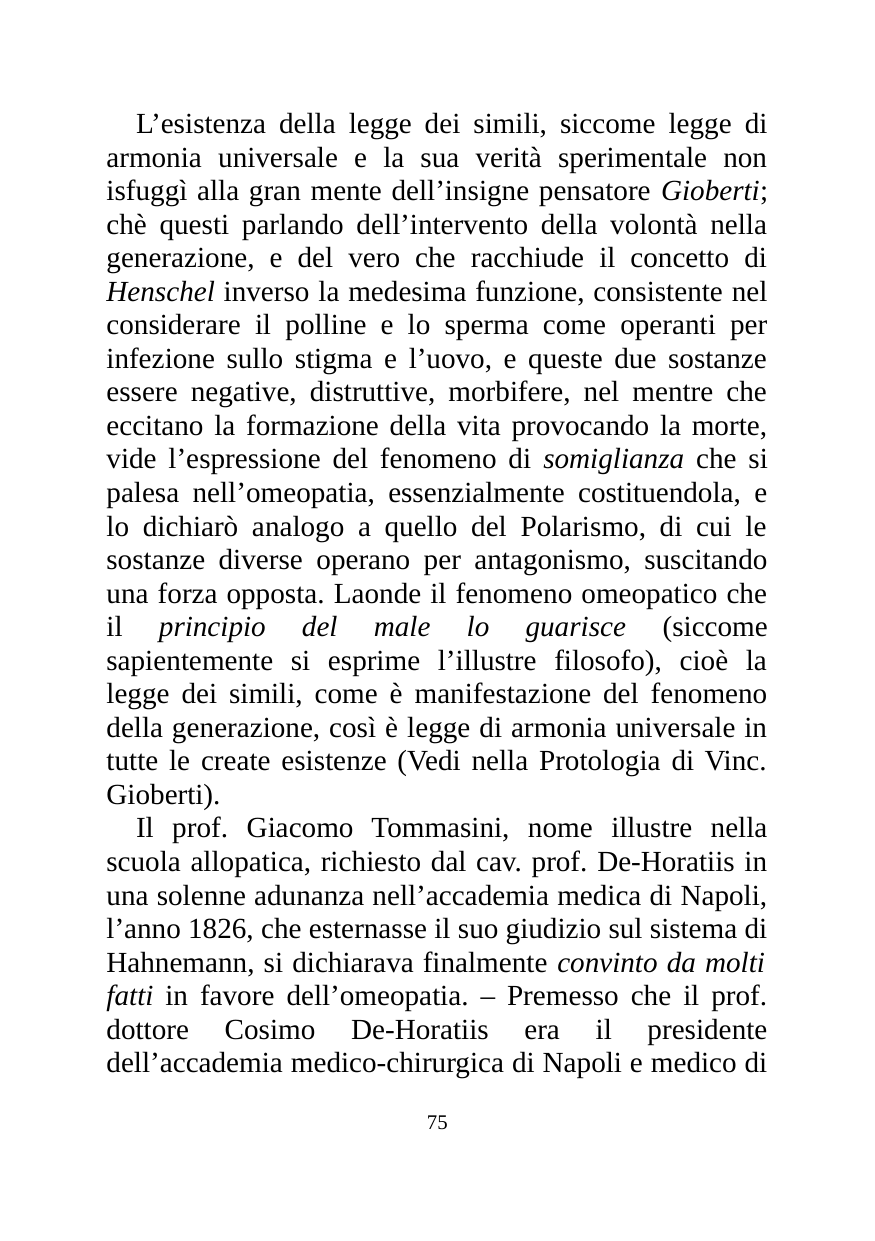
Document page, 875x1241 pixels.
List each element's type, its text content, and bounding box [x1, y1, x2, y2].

text L’esistenza della legge dei simili, siccome legge di armonia universale e la sua verità sperimentale non isfuggì alla gran mente dell’insigne pensatore Gioberti; chè questi parlando dell’intervento della volontà nella generazione, e del vero che racchiude il concetto di Henschel inverso la medesima funzione, consistente nel considerare il polline e lo sperma come operanti per infezione sullo stigma e l’uovo, e queste due sostanze essere negative, distruttive, morbifere, nel mentre che eccitano la formazione della vita provocando la morte, vide l’espressione del fenomeno di somiglianza che si palesa nell’omeopatia, essenzialmente costituendola, e lo dichiarò analogo a quello del Polarismo, di cui le sostanze diverse operano per antagonismo, suscitando una forza opposta. Laonde il fenomeno omeopatico che il principio del male lo guarisce (siccome sapientemente si esprime l’illustre filosofo), cioè la legge dei simili, come è manifestazione del fenomeno della generazione, così è legge di armonia universale in tutte le create esistenze (Vedi nella Protologia di Vinc. Gioberti). [106, 106, 768, 811]
text Il prof. Giacomo Tommasini, nome illustre nella scuola allopatica, richiesto dal cav. prof. De-Horatiis in una solenne adunanza nell’accademia medica di Napoli, l’anno 1826, che esternasse il suo giudizio sul sistema di Hahnemann, si dichiarava finalmente convinto da molti fatti in favore dell’omeopatia. – Premesso che il prof. dottore Cosimo De-Horatiis era il presidente dell’accademia medico-chirurgica di Napoli e medico di [106, 811, 768, 1079]
